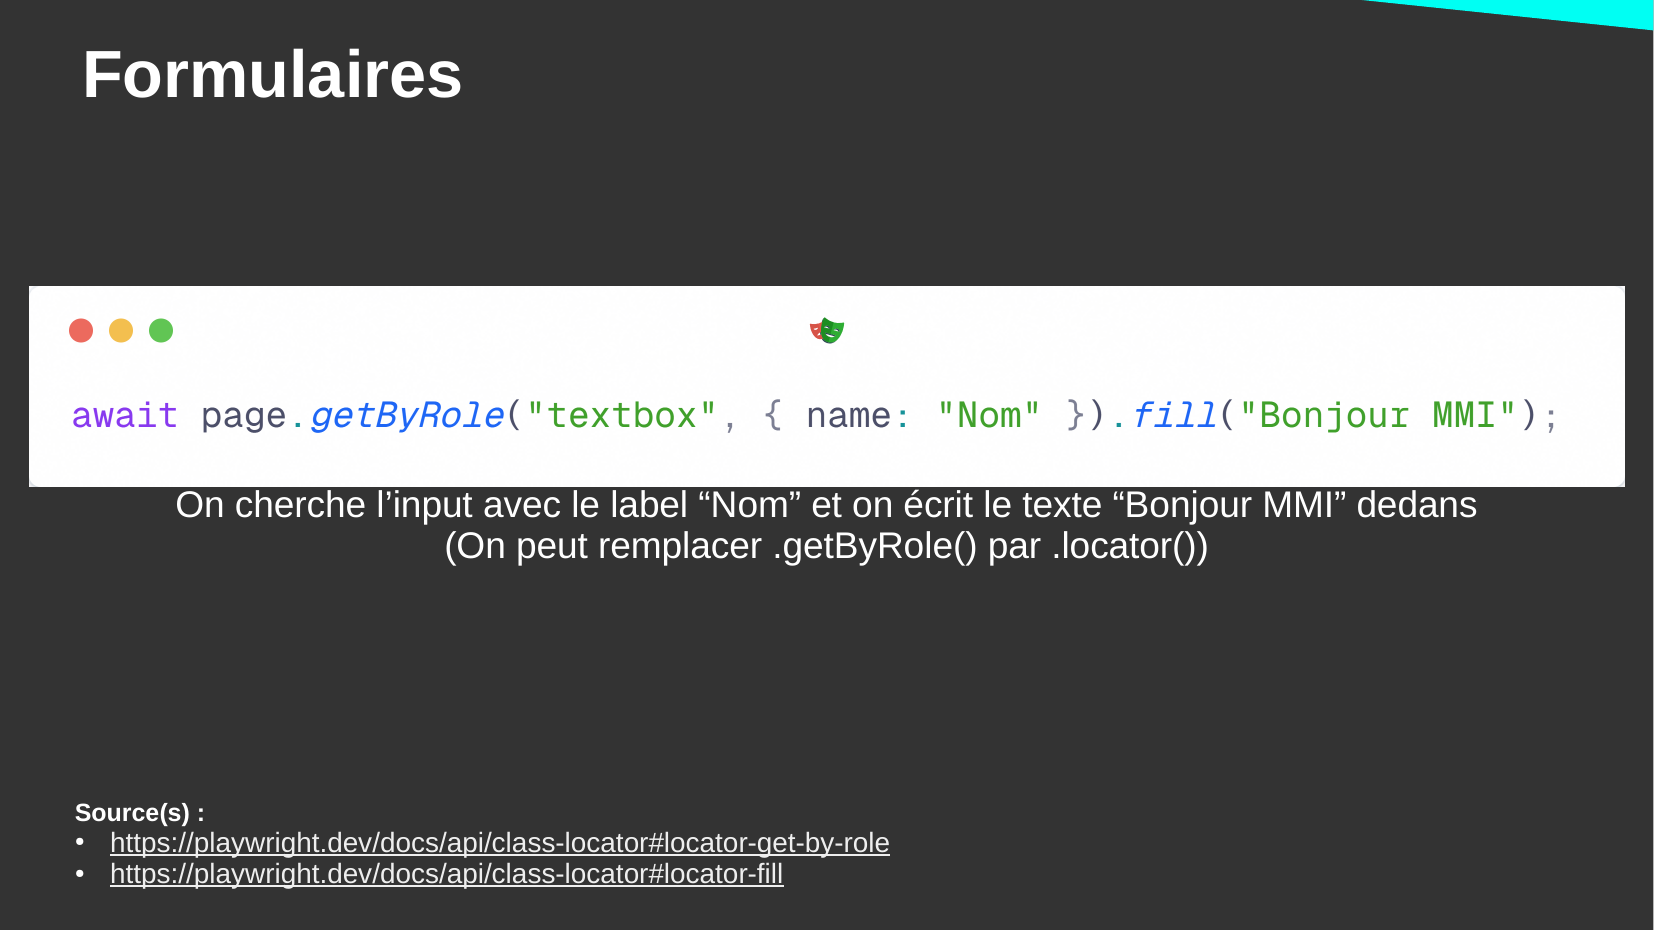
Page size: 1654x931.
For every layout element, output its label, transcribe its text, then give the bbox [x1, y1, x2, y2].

title Formulaires [82, 37, 1158, 112]
picture [29, 286, 1625, 487]
text_box [1361, 0, 1654, 31]
text_box Source(s) : https://playwright.dev/docs/api/class-locator#locator-get-by-role https://playwright.dev/docs/api/class-locator#locator-fill [60, 791, 1546, 898]
list On cherche l’input avec le label “Nom” et on écrit le texte “Bonjour MMI” dedans (On peut remplacer .getByRole() par .locator()) [165, 487, 1489, 567]
